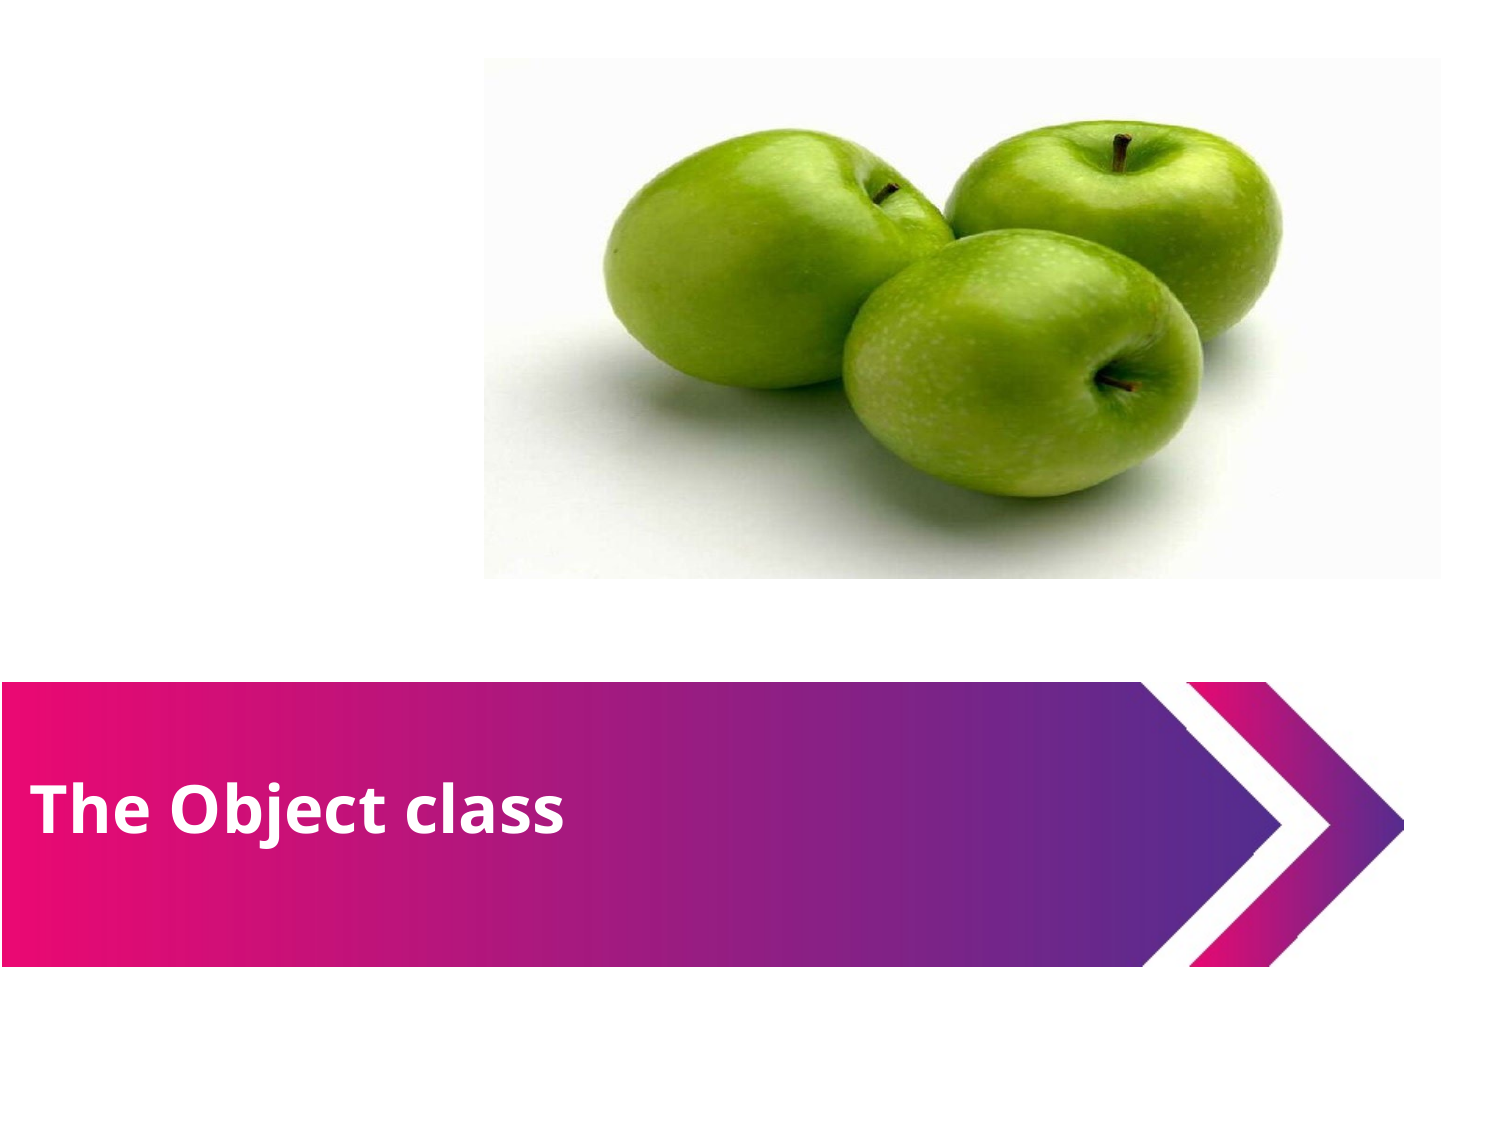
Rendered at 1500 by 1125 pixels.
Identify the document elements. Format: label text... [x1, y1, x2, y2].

picture [484, 58, 1441, 579]
text_box The Object class [15, 758, 1155, 890]
picture [2, 682, 1404, 967]
